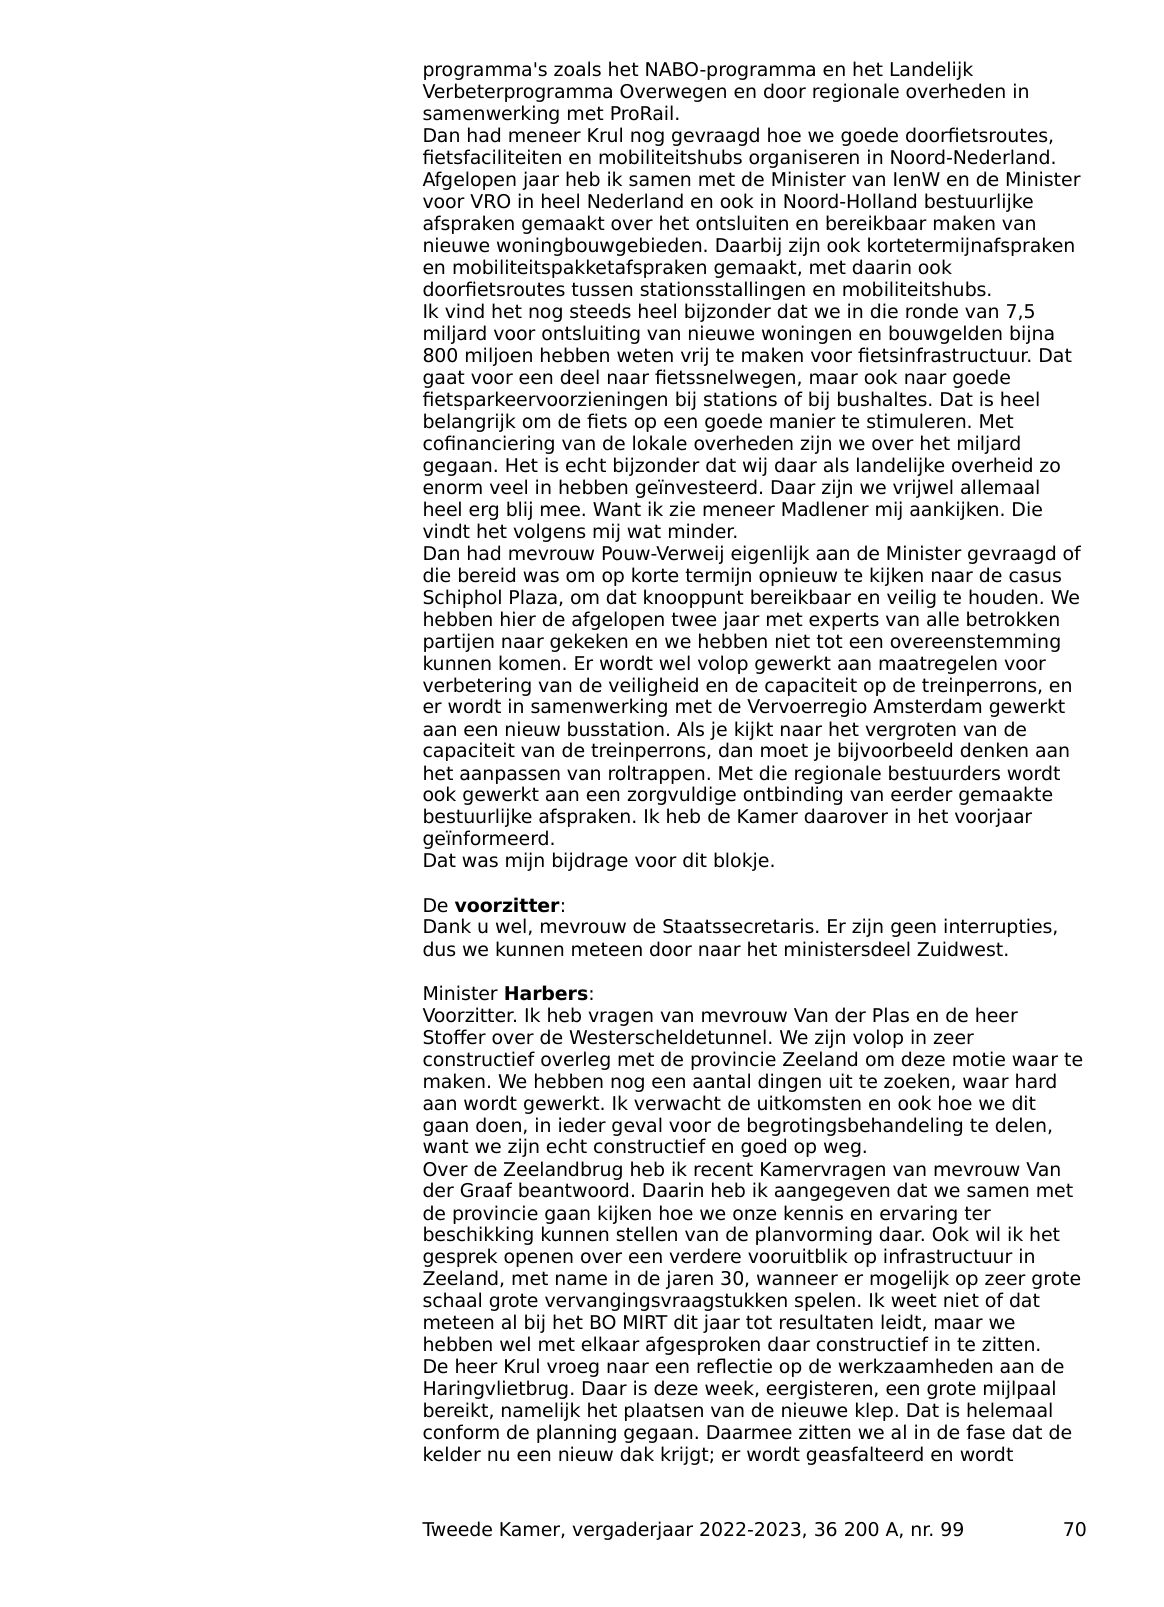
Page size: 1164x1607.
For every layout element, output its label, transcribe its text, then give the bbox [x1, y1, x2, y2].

text Over de Zeelandbrug heb ik recent Kamervragen van mevrouw Van der Graaf beantwoord. Daarin heb ik aangegeven dat we samen met de provincie gaan kijken hoe we onze kennis en ervaring ter beschikking kunnen stellen van de planvorming daar. Ook wil ik het gesprek openen over een verdere vooruitblik op infrastructuur in Zeeland, met name in de jaren 30, wanneer er mogelijk op zeer grote schaal grote vervangingsvraagstukken spelen. Ik weet niet of dat meteen al bij het BO MIRT dit jaar tot resultaten leidt, maar we hebben wel met elkaar afgesproken daar constructief in te zitten. [422, 1158, 1087, 1356]
text programma's zoals het NABO-programma en het Landelijk Verbeterprogramma Overwegen en door regionale overheden in samenwerking met ProRail. [422, 59, 1087, 125]
text Dan had meneer Krul nog gevraagd hoe we goede doorfietsroutes, fietsfaciliteiten en mobiliteitshubs organiseren in Noord-Nederland. Afgelopen jaar heb ik samen met de Minister van IenW en de Minister voor VRO in heel Nederland en ook in Noord-Holland bestuurlijke afspraken gemaakt over het ontsluiten en bereikbaar maken van nieuwe woningbouwgebieden. Daarbij zijn ook kortetermijnafspraken en mobiliteitspakketafspraken gemaakt, met daarin ook doorfietsroutes tussen stationsstallingen en mobiliteitshubs. [422, 125, 1087, 301]
text Dank u wel, mevrouw de Staatssecretaris. Er zijn geen interrupties, dus we kunnen meteen door naar het ministersdeel Zuidwest. [422, 916, 1087, 960]
text Voorzitter. Ik heb vragen van mevrouw Van der Plas en de heer Stoffer over de Westerscheldetunnel. We zijn volop in zeer constructief overleg met de provincie Zeeland om deze motie waar te maken. We hebben nog een aantal dingen uit te zoeken, waar hard aan wordt gewerkt. Ik verwacht de uitkomsten en ook hoe we dit gaan doen, in ieder geval voor de begrotingsbehandeling te delen, want we zijn echt constructief en goed op weg. [422, 1004, 1087, 1158]
text De heer Krul vroeg naar een reflectie op de werkzaamheden aan de Haringvlietbrug. Daar is deze week, eergisteren, een grote mijlpaal bereikt, namelijk het plaatsen van de nieuwe klep. Dat is helemaal conform de planning gegaan. Daarmee zitten we al in de fase dat de kelder nu een nieuw dak krijgt; er wordt geasfalteerd en wordt [422, 1356, 1087, 1466]
text Dan had mevrouw Pouw-Verweij eigenlijk aan de Minister gevraagd of die bereid was om op korte termijn opnieuw te kijken naar de casus Schiphol Plaza, om dat knooppunt bereikbaar en veilig te houden. We hebben hier de afgelopen twee jaar met experts van alle betrokken partijen naar gekeken en we hebben niet tot een overeenstemming kunnen komen. Er wordt wel volop gewerkt aan maatregelen voor verbetering van de veiligheid en de capaciteit op de treinperrons, en er wordt in samenwerking met de Vervoerregio Amsterdam gewerkt aan een nieuw busstation. Als je kijkt naar het vergroten van de capaciteit van de treinperrons, dan moet je bijvoorbeeld denken aan het aanpassen van roltrappen. Met die regionale bestuurders wordt ook gewerkt aan een zorgvuldige ontbinding van eerder gemaakte bestuurlijke afspraken. Ik heb de Kamer daarover in het voorjaar geïnformeerd. [422, 543, 1087, 850]
text Ik vind het nog steeds heel bijzonder dat we in die ronde van 7,5 miljard voor ontsluiting van nieuwe woningen en bouwgelden bijna 800 miljoen hebben weten vrij te maken voor fietsinfrastructuur. Dat gaat voor een deel naar fietssnelwegen, maar ook naar goede fietsparkeervoorzieningen bij stations of bij bushaltes. Dat is heel belangrijk om de fiets op een goede manier te stimuleren. Met cofinanciering van de lokale overheden zijn we over het miljard gegaan. Het is echt bijzonder dat wij daar als landelijke overheid zo enorm veel in hebben geïnvesteerd. Daar zijn we vrijwel allemaal heel erg blij mee. Want ik zie meneer Madlener mij aankijken. Die vindt het volgens mij wat minder. [422, 301, 1087, 543]
text Dat was mijn bijdrage voor dit blokje. [422, 850, 1087, 872]
text Minister Harbers: [422, 983, 1087, 1004]
text De voorzitter: [422, 894, 1087, 916]
